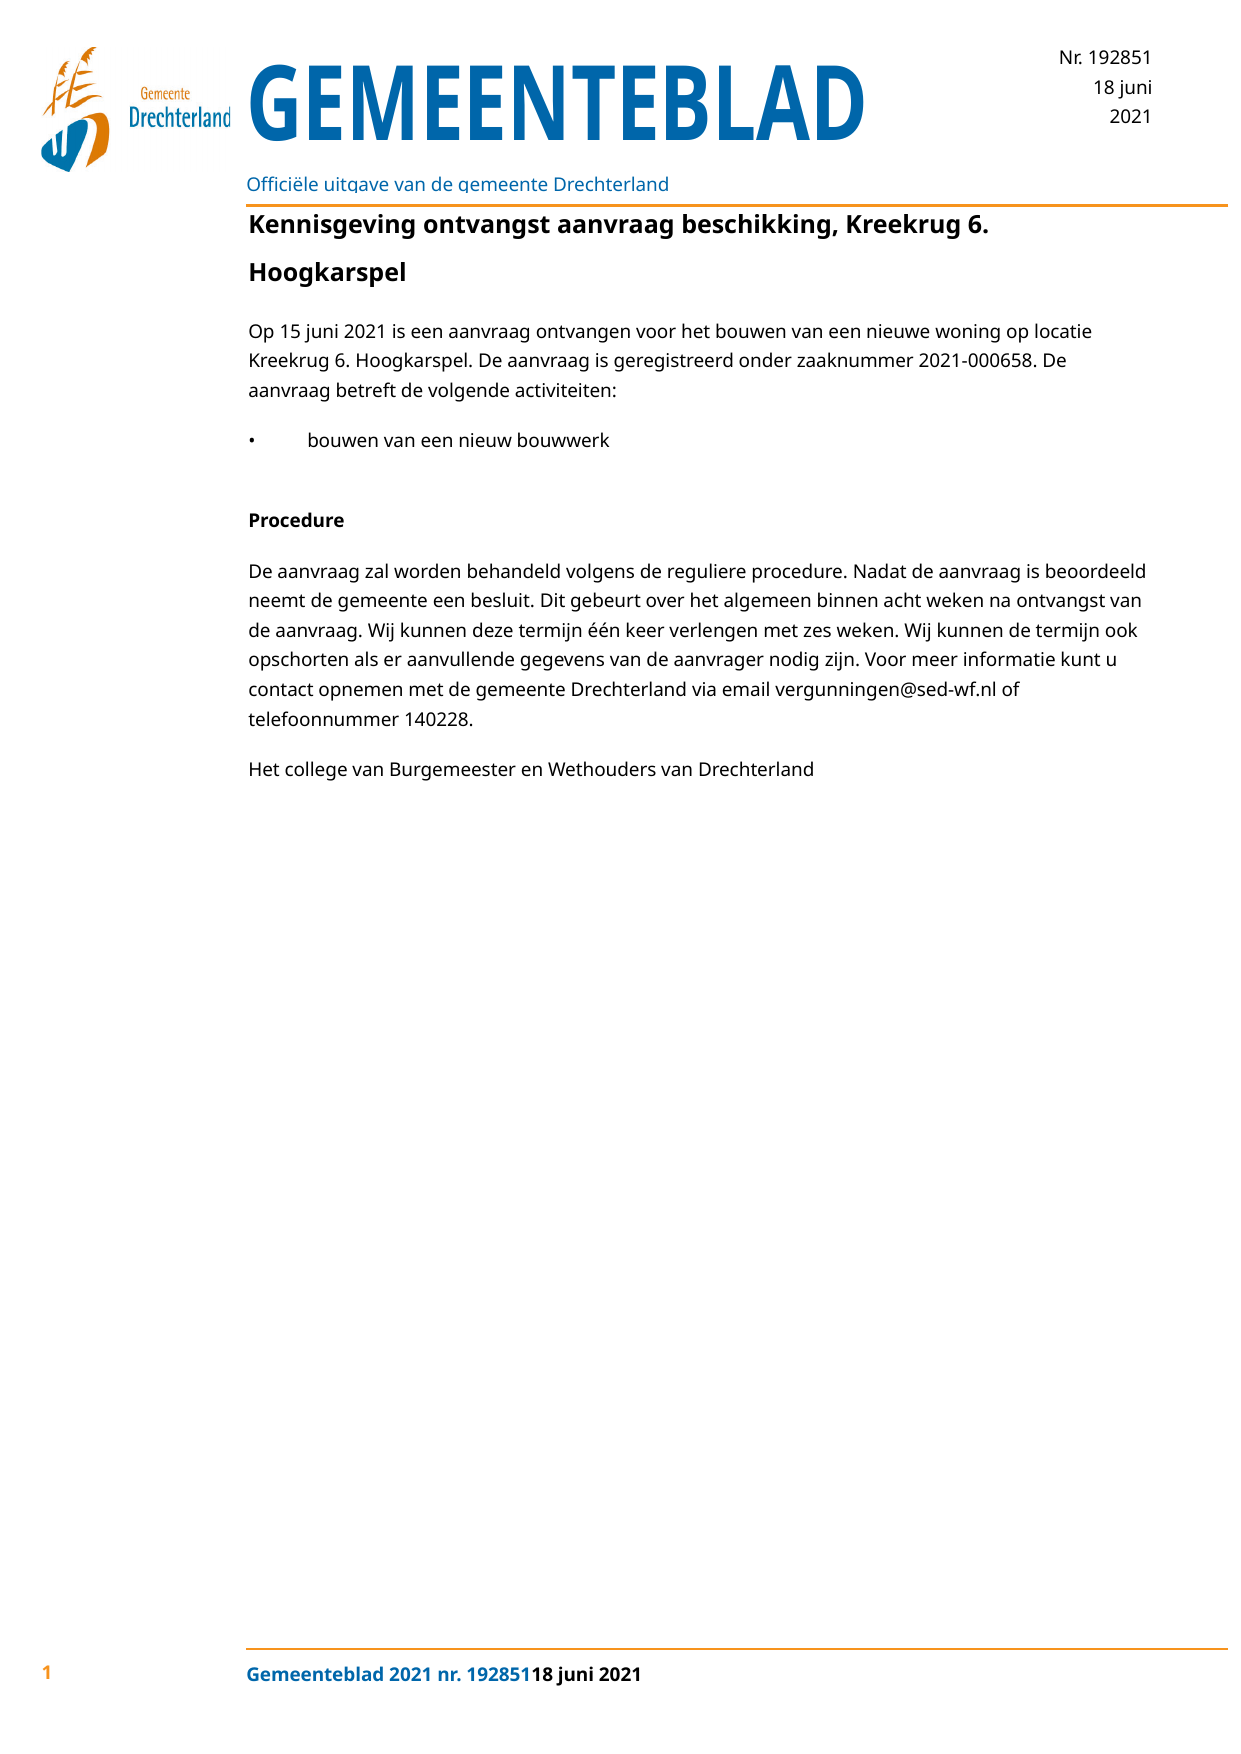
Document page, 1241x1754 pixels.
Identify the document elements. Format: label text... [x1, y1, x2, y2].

picture [41, 158, 64, 172]
text Het college van Burgemeester en Wethouders van Drechterland [248, 756, 1152, 782]
picture [226, 115, 231, 124]
text De aanvraag zal worden behandeld volgens de reguliere procedure. Nadat de aanvraag is beoordeeld neemt de gemeente een besluit. Dit gebeurt over het algemeen binnen acht weken na ontvangst van de aanvraag. Wij kunnen deze termijn één keer verlengen met zes weken. Wij kunnen de termijn ook opschorten als er aanvullende gegevens van de aanvrager nodig zijn. Voor meer informatie kunt u contact opnemen met de gemeente Drechterland via email vergunningen@sed-wf.nl of telefoonnummer 140228. [248, 558, 1152, 732]
list bouwen van een nieuw bouwwerk [248, 427, 1152, 453]
text Procedure [248, 507, 1152, 533]
text Kennisgeving ontvangst aanvraag beschikking, Kreekrug 6. Hoogkarspel [248, 207, 1152, 288]
text Op 15 juni 2021 is een aanvraag ontvangen voor het bouwen van een nieuwe woning op locatie Kreekrug 6. Hoogkarspel. De aanvraag is geregistreerd onder zaaknummer 2021-000658. De aanvraag betreft de volgende activiteiten: [248, 318, 1152, 403]
picture [41, 47, 231, 172]
